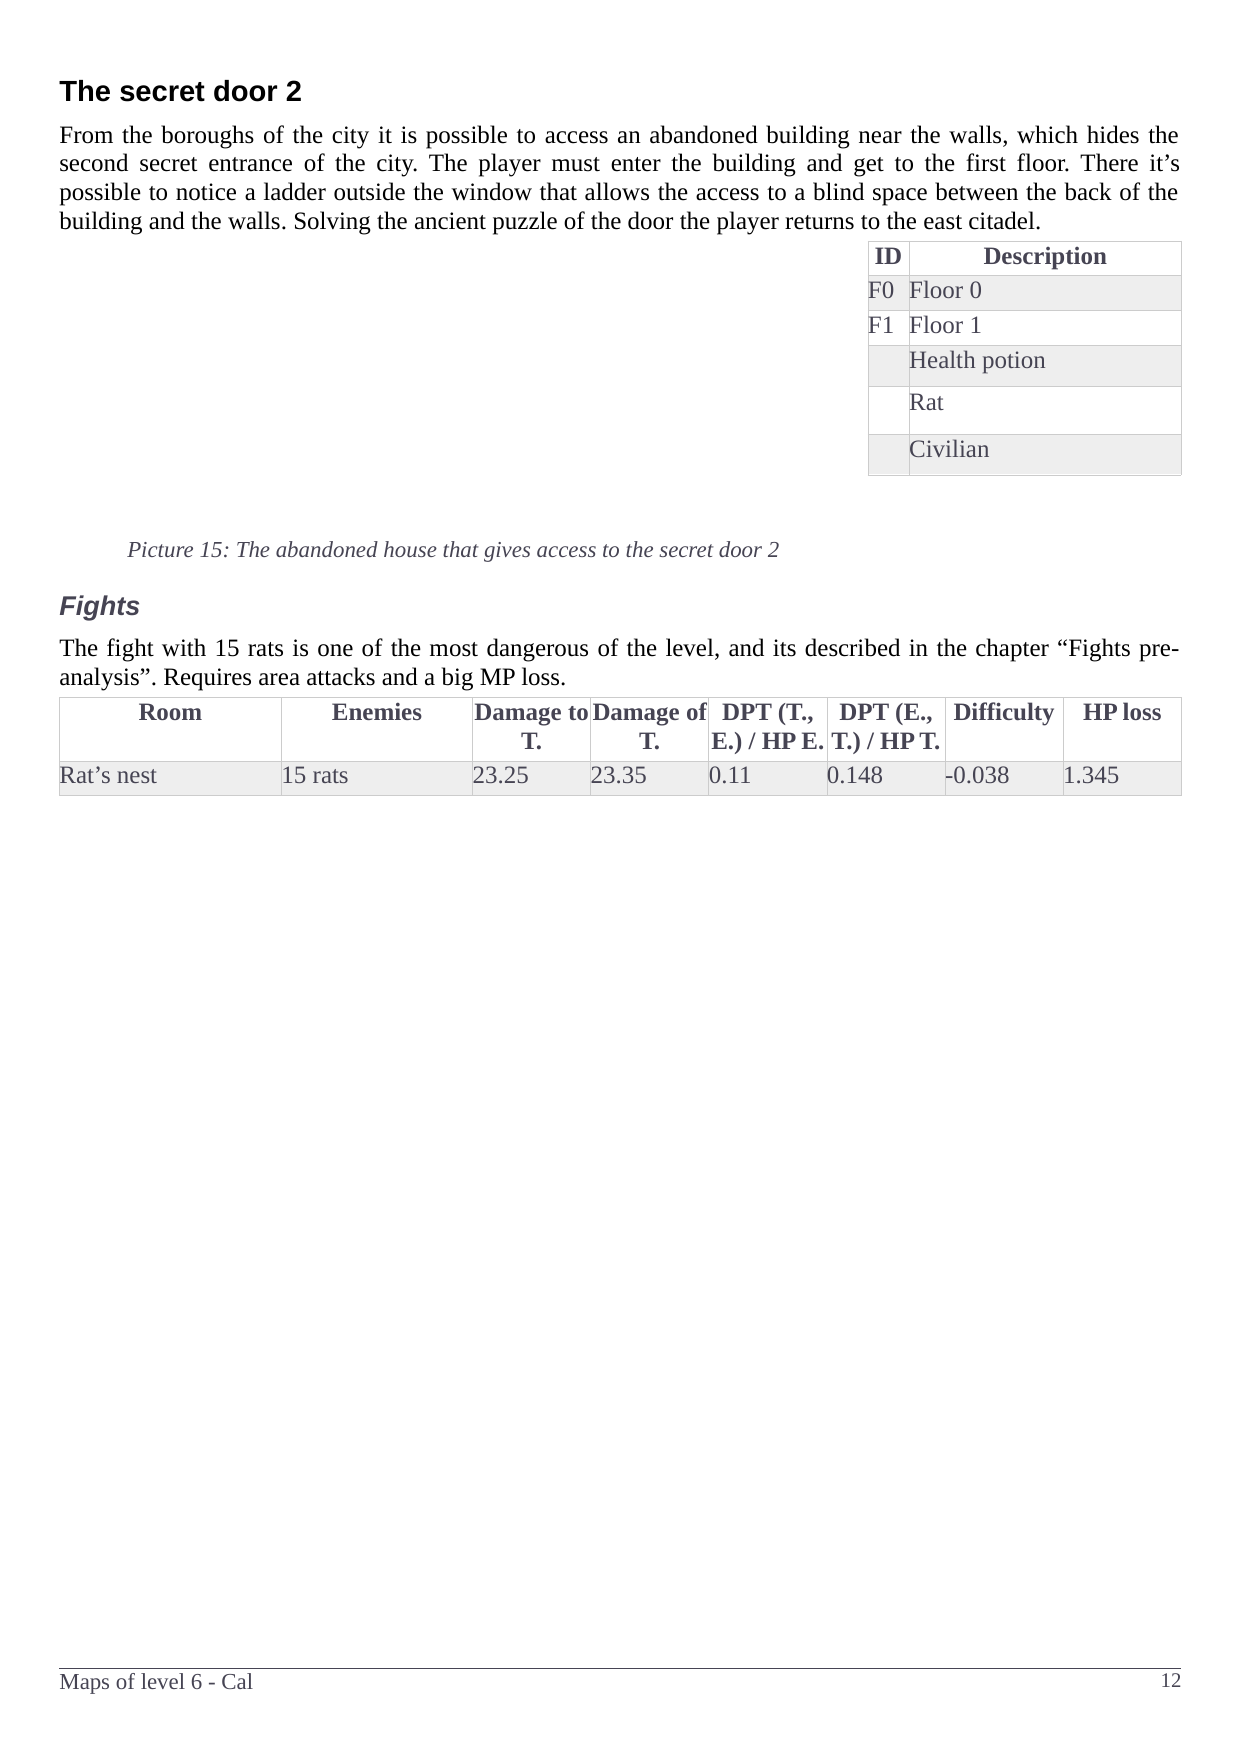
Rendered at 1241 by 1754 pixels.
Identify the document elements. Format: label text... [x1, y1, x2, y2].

table_cell [869, 346, 909, 386]
table_cell Floor 1 [910, 311, 1181, 345]
table_cell 23.35 [591, 762, 708, 795]
table_header Damage of T. [591, 698, 708, 761]
table_cell Fights The fight with 15 rats is one of the most dangerous of the level, and its described in the chapter “Fights pre-analysis”. Requires area attacks and a big MP loss. [59, 577, 1181, 697]
table_cell 15 rats [282, 762, 472, 795]
table_cell F1 [869, 311, 909, 345]
table_cell Floor 0 [910, 276, 1181, 310]
table_cell Civilian [910, 435, 1181, 474]
subtitle The secret door 2 [59, 74, 1181, 107]
table_cell [869, 435, 909, 474]
table_header [59, 241, 850, 577]
table_cell 0.148 [828, 762, 945, 795]
table_cell 23.25 [473, 762, 590, 795]
table_cell Health potion [910, 346, 1181, 386]
table_cell 0.11 [709, 762, 827, 795]
table_cell 1.345 [1064, 762, 1181, 795]
table_header HP loss [1064, 698, 1181, 761]
table_header ID [869, 242, 909, 275]
text From the boroughs of the city it is possible to access an abandoned building near the walls, which hides the second secret entrance of the city. The player must enter the building and get to the first floor. There it’s possible to notice a ladder outside the window that allows the access to a blind space between the back of the building and the walls. Solving the ancient puzzle of the door the player returns to the east citadel. [59, 120, 1181, 235]
table_header [850, 241, 1181, 577]
table_header DPT (T., E.) / HP E. [709, 698, 827, 761]
table_cell -0.038 [946, 762, 1063, 795]
table_cell Rat [910, 387, 1181, 434]
table_cell F0 [869, 276, 909, 310]
table_header DPT (E., T.) / HP T. [828, 698, 945, 761]
table_header Damage to T. [473, 698, 590, 761]
table_header Enemies [282, 698, 472, 761]
table_cell [869, 387, 909, 434]
table_header Difficulty [946, 698, 1063, 761]
table_header Description [910, 242, 1181, 275]
table_header Room [60, 698, 281, 761]
table_cell Rat’s nest [60, 762, 281, 795]
